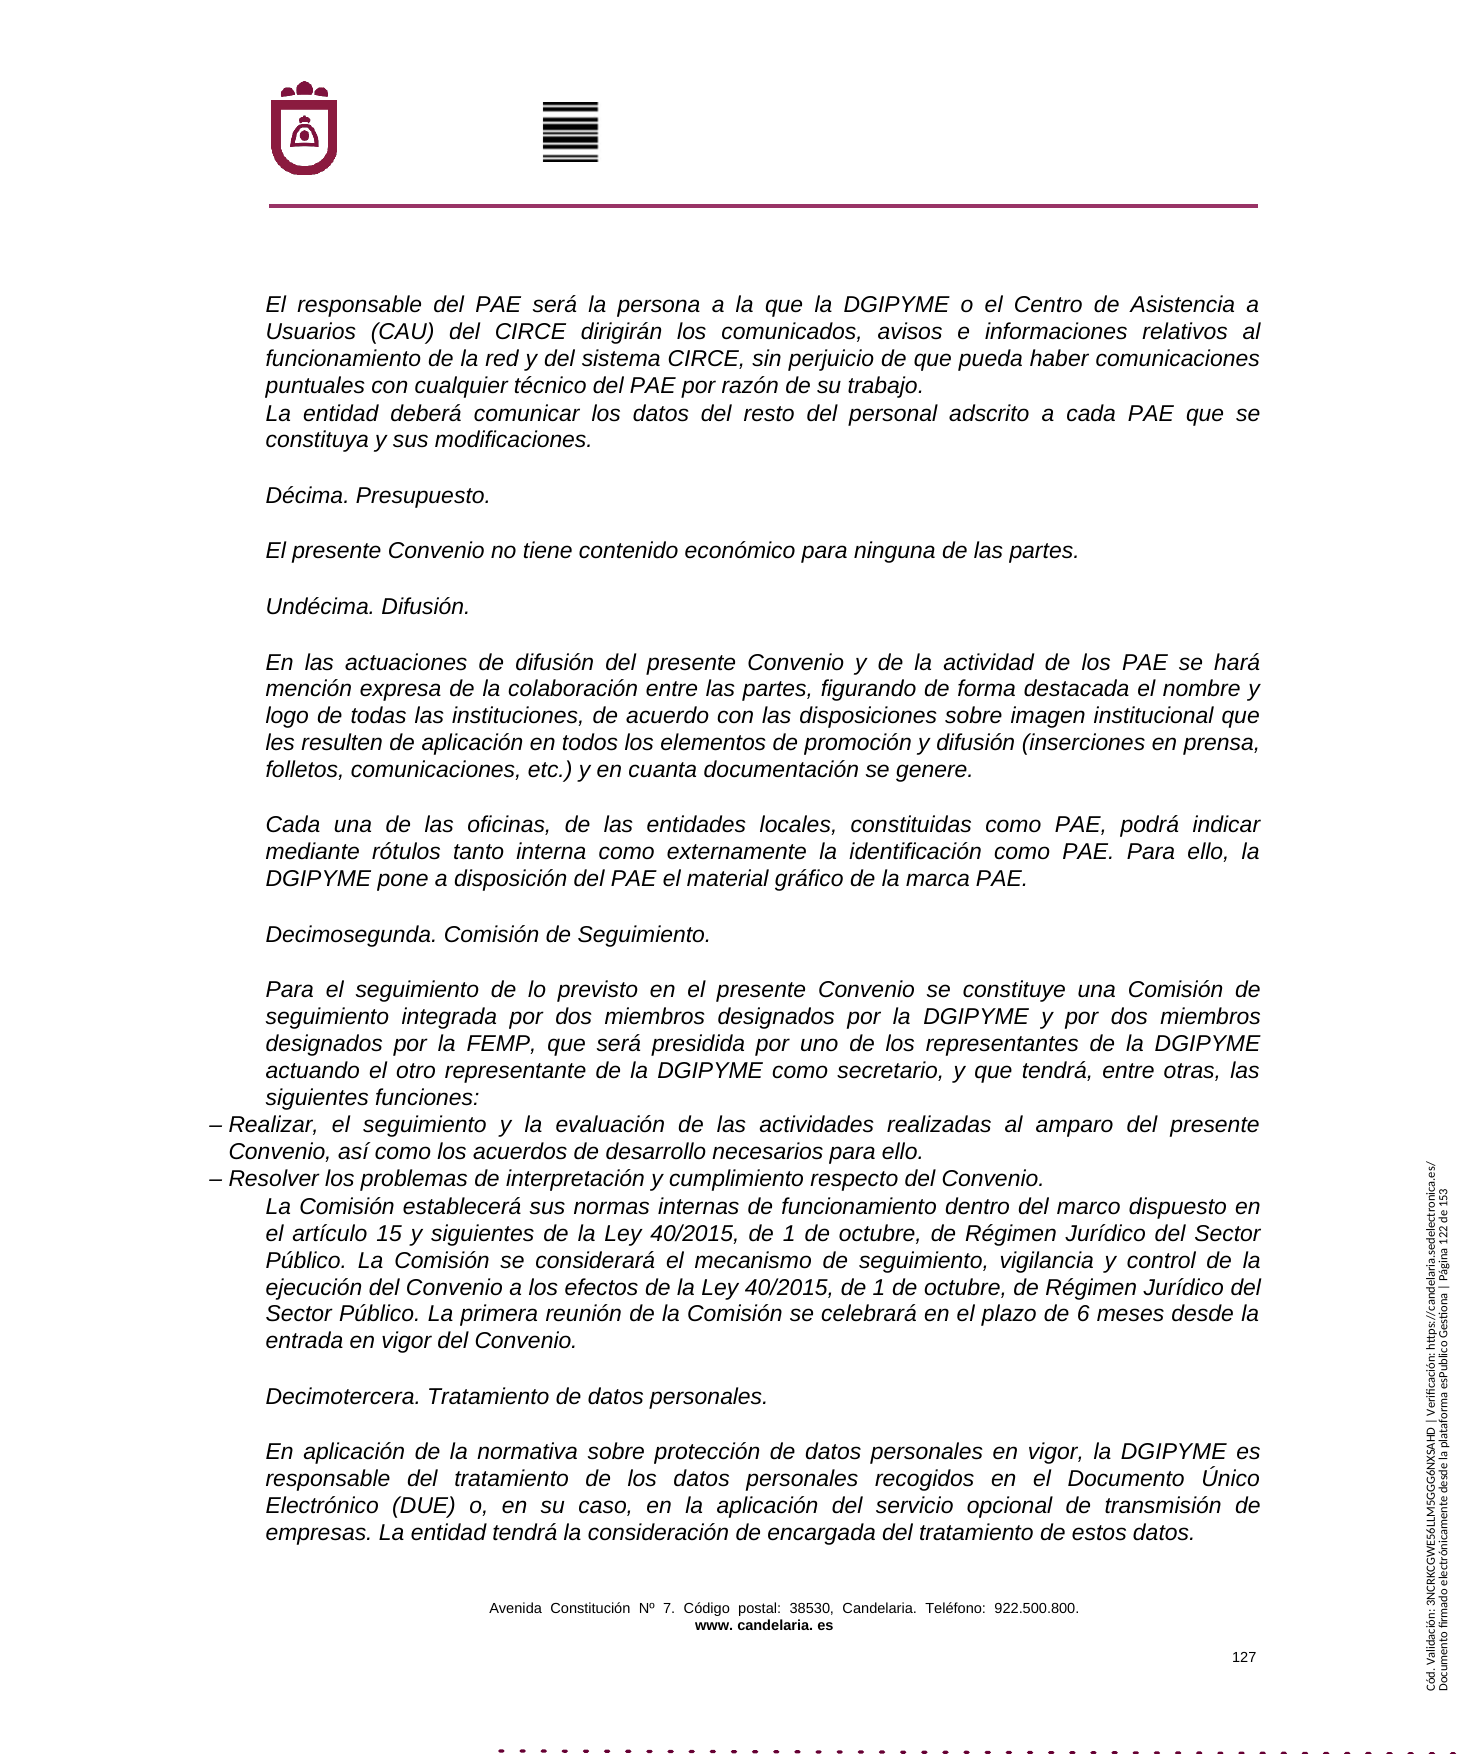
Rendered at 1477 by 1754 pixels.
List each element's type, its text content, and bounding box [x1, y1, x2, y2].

text La Comisión establecerá sus normas internas de funcionamiento dentro del marco dispuesto en el artículo 15 y siguientes de la Ley 40/2015, de 1 de octubre, de Régimen Jurídico del Sector Público. La Comisión se considerará el mecanismo de seguimiento, vigilancia y control de la ejecución del Convenio a los efectos de la Ley 40/2015, de 1 de octubre, de Régimen Jurídico del Sector Público. La primera reunión de la Comisión se celebrará en el plazo de 6 meses desde la entrada en vigor del Convenio. [265, 1193, 1263, 1353]
text Undécima. Difusión. [265, 593, 1263, 619]
text Cada una de las oficinas, de las entidades locales, constituidas como PAE, podrá indicar mediante rótulos tanto interna como externamente la identificación como PAE. Para ello, la DGIPYME pone a disposición del PAE el material gráfico de la marca PAE. [265, 811, 1263, 892]
text La entidad deberá comunicar los datos del resto del personal adscrito a cada PAE que se constituya y sus modificaciones. [265, 399, 1263, 453]
text Para el seguimiento de lo previsto en el presente Convenio se constituye una Comisión de seguimiento integrada por dos miembros designados por la DGIPYME y por dos miembros designados por la FEMP, que será presidida por uno de los representantes de la DGIPYME actuando el otro representante de la DGIPYME como secretario, y que tendrá, entre otras, las siguientes funciones: [265, 976, 1263, 1110]
text En las actuaciones de difusión del presente Convenio y de la actividad de los PAE se hará mención expresa de la colaboración entre las partes, figurando de forma destacada el nombre y logo de todas las instituciones, de acuerdo con las disposiciones sobre imagen institucional que les resulten de aplicación en todos los elementos de promoción y difusión (inserciones en prensa, folletos, comunicaciones, etc.) y en cuanta documentación se genere. [265, 648, 1263, 782]
list Resolver los problemas de interpretación y cumplimiento respecto del Convenio. [209, 1165, 1263, 1192]
text En aplicación de la normativa sobre protección de datos personales en vigor, la DGIPYME es responsable del tratamiento de los datos personales recogidos en el Documento Único Electrónico (DUE) o, en su caso, en la aplicación del servicio opcional de transmisión de empresas. La entidad tendrá la consideración de encargada del tratamiento de estos datos. [265, 1438, 1263, 1545]
text Decimosegunda. Comisión de Seguimiento. [265, 921, 1263, 947]
list Realizar, el seguimiento y la evaluación de las actividades realizadas al amparo del presente Convenio, así como los acuerdos de desarrollo necesarios para ello. [209, 1111, 1263, 1164]
text Décima. Presupuesto. [265, 482, 1263, 508]
text El responsable del PAE será la persona a la que la DGIPYME o el Centro de Asistencia a Usuarios (CAU) del CIRCE dirigirán los comunicados, avisos e informaciones relativos al funcionamiento de la red y del sistema CIRCE, sin perjuicio de que pueda haber comunicaciones puntuales con cualquier técnico del PAE por razón de su trabajo. [265, 291, 1263, 398]
text El presente Convenio no tiene contenido económico para ninguna de las partes. [265, 537, 1263, 564]
text Decimotercera. Tratamiento de datos personales. [265, 1383, 1263, 1409]
